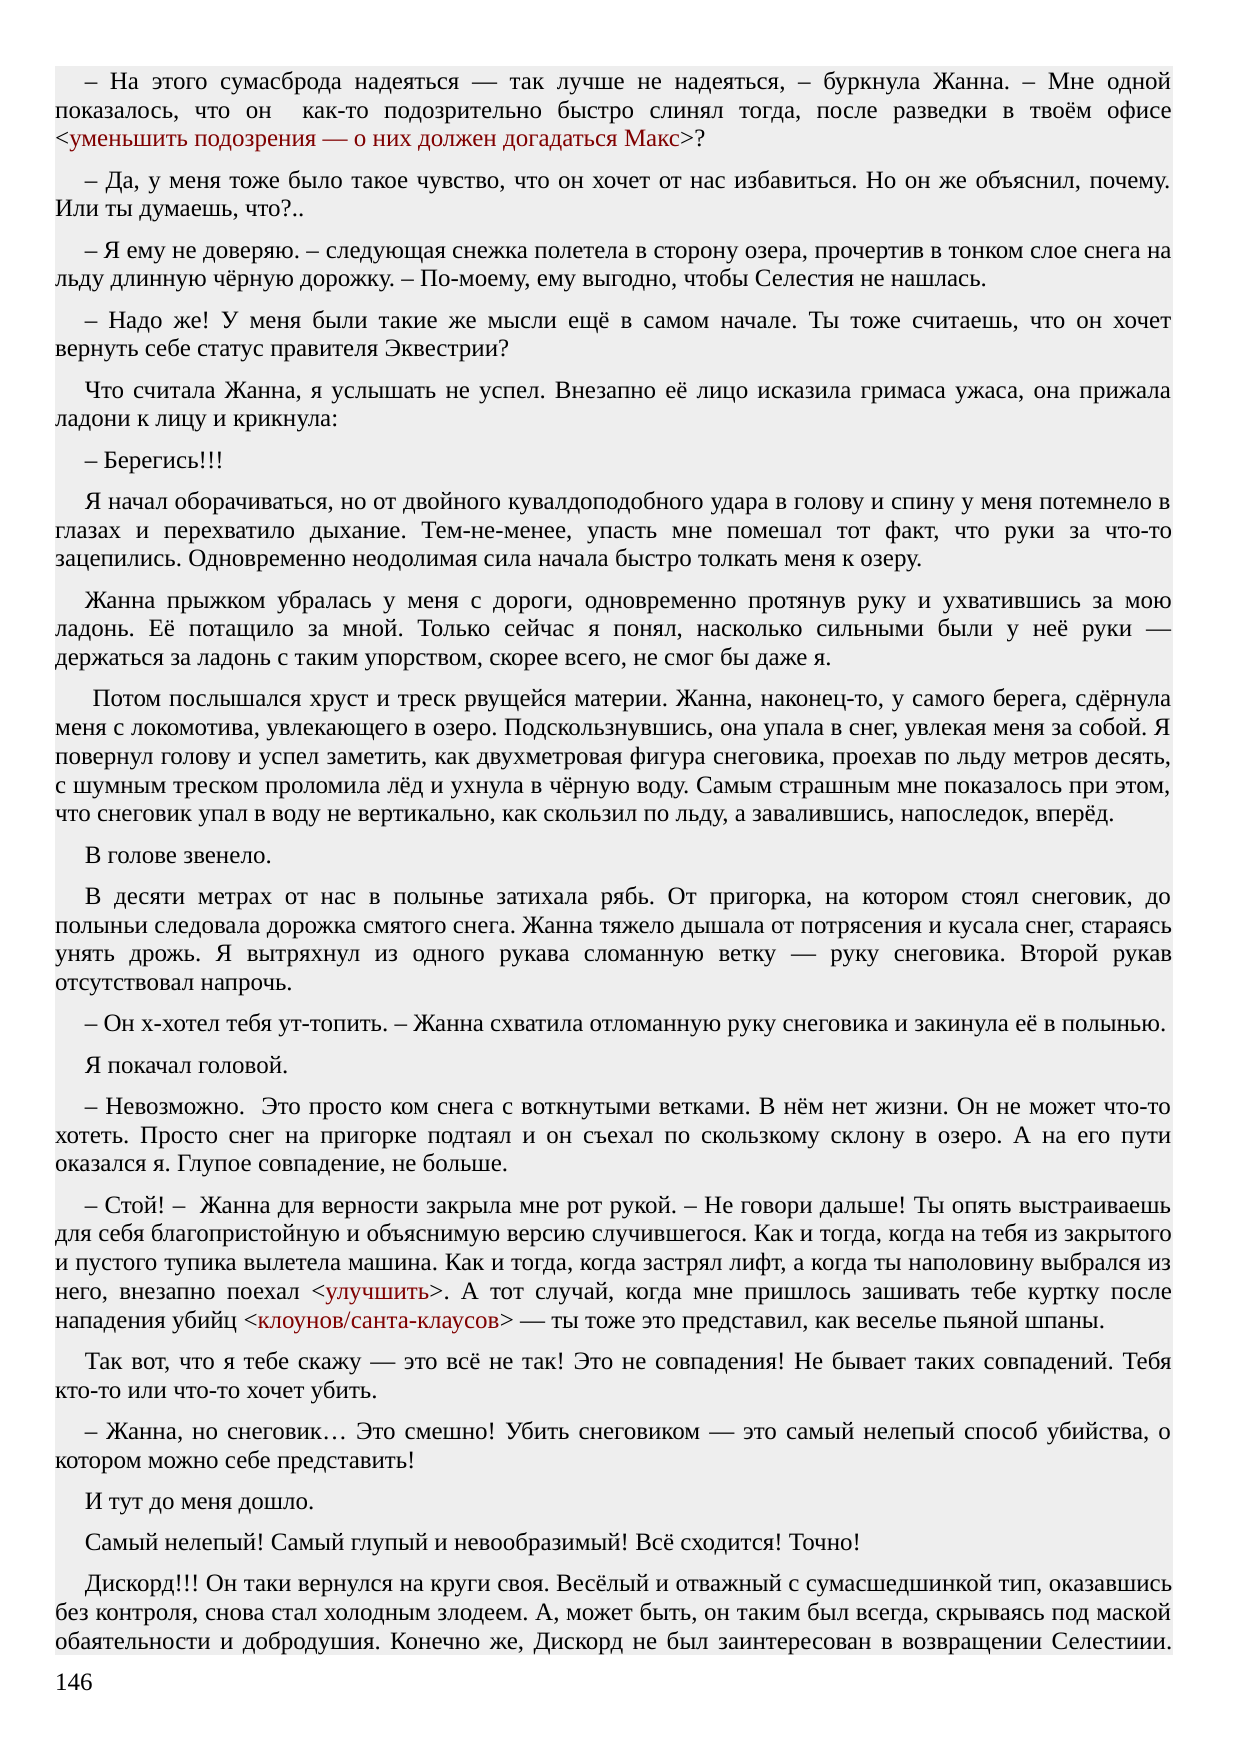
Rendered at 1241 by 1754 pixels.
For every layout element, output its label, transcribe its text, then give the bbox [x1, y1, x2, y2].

text – Жанна, но снеговик… Это смешно! Убить снеговиком — это самый нелепый способ убийства, о котором можно себе представить! [55, 1416, 1173, 1473]
text Жанна прыжком убралась у меня с дороги, одновременно протянув руку и ухватившись за мою ладонь. Её потащило за мной. Только сейчас я понял, насколько сильными были у неё руки — держаться за ладонь с таким упорством, скорее всего, не смог бы даже я. [55, 585, 1173, 671]
text – Надо же! У меня были такие же мысли ещё в самом начале. Ты тоже считаешь, что он хочет вернуть себе статус правителя Эквестрии? [55, 305, 1173, 362]
text Потом послышался хруст и треск рвущейся материи. Жанна, наконец-то, у самого берега, сдёрнула меня с локомотива, увлекающего в озеро. Подскользнувшись, она упала в снег, увлекая меня за собой. Я повернул голову и успел заметить, как двухметровая фигура снеговика, проехав по льду метров десять, с шумным треском проломила лёд и ухнула в чёрную воду. Самым страшным мне показалось при этом, что снеговик упал в воду не вертикально, как скользил по льду, а завалившись, напоследок, вперёд. [55, 683, 1173, 827]
text Так вот, что я тебе скажу — это всё не так! Это не совпадения! Не бывает таких совпадений. Тебя кто-то или что-то хочет убить. [55, 1346, 1173, 1403]
text – На этого сумасброда надеяться — так лучше не надеяться, – буркнула Жанна. – Мне одной показалось, что он как-то подозрительно быстро слинял тогда, после разведки в твоём офисе <уменьшить подозрения — о них должен догадаться Макс>? [55, 66, 1173, 152]
text Дискорд!!! Он таки вернулся на круги своя. Весёлый и отважный с сумасшедшинкой тип, оказавшись без контроля, снова стал холодным злодеем. А, может быть, он таким был всегда, скрываясь под маской обаятельности и добродушия. Конечно же, Дискорд не был заинтересован в возвращении Селестиии. [55, 1568, 1173, 1655]
text – Берегись!!! [55, 445, 1173, 473]
text – Стой! – Жанна для верности закрыла мне рот рукой. – Не говори дальше! Ты опять выстраиваешь для себя благопристойную и объяснимую версию случившегося. Как и тогда, когда на тебя из закрытого и пустого тупика вылетела машина. Как и тогда, когда застрял лифт, а когда ты наполовину выбрался из него, внезапно поехал <улучшить>. А тот случай, когда мне пришлось зашивать тебе куртку после нападения убийц <клоунов/санта-клаусов> — ты тоже это представил, как веселье пьяной шпаны. [55, 1190, 1173, 1333]
text – Невозможно. Это просто ком снега с воткнутыми ветками. В нём нет жизни. Он не может что-то хотеть. Просто снег на пригорке подтаял и он съехал по скользкому склону в озеро. А на его пути оказался я. Глупое совпадение, не больше. [55, 1091, 1173, 1177]
text И тут до меня дошло. [55, 1486, 1173, 1515]
text В голове звенело. [55, 840, 1173, 868]
text В десяти метрах от нас в полынье затихала рябь. От пригорка, на котором стоял снеговик, до полыньи следовала дорожка смятого снега. Жанна тяжело дышала от потрясения и кусала снег, стараясь унять дрожь. Я вытряхнул из одного рукава сломанную ветку — руку снеговика. Второй рукав отсутствовал напрочь. [55, 881, 1173, 996]
text Я начал оборачиваться, но от двойного кувалдоподобного удара в голову и спину у меня потемнело в глазах и перехватило дыхание. Тем-не-менее, упасть мне помешал тот факт, что руки за что-то зацепились. Одновременно неодолимая сила начала быстро толкать меня к озеру. [55, 486, 1173, 572]
text – Он х-хотел тебя ут-топить. – Жанна схватила отломанную руку снеговика и закинула её в полынью. [55, 1008, 1173, 1037]
text – Да, у меня тоже было такое чувство, что он хочет от нас избавиться. Но он же объяснил, почему. Или ты думаешь, что?.. [55, 165, 1173, 222]
text Что считала Жанна, я услышать не успел. Внезапно её лицо исказила гримаса ужаса, она прижала ладони к лицу и крикнула: [55, 375, 1173, 432]
text Самый нелепый! Самый глупый и невообразимый! Всё сходится! Точно! [55, 1527, 1173, 1556]
text Я покачал головой. [55, 1050, 1173, 1078]
text – Я ему не доверяю. – следующая снежка полетела в сторону озера, прочертив в тонком слое снега на льду длинную чёрную дорожку. – По-моему, ему выгодно, чтобы Селестия не нашлась. [55, 235, 1173, 292]
